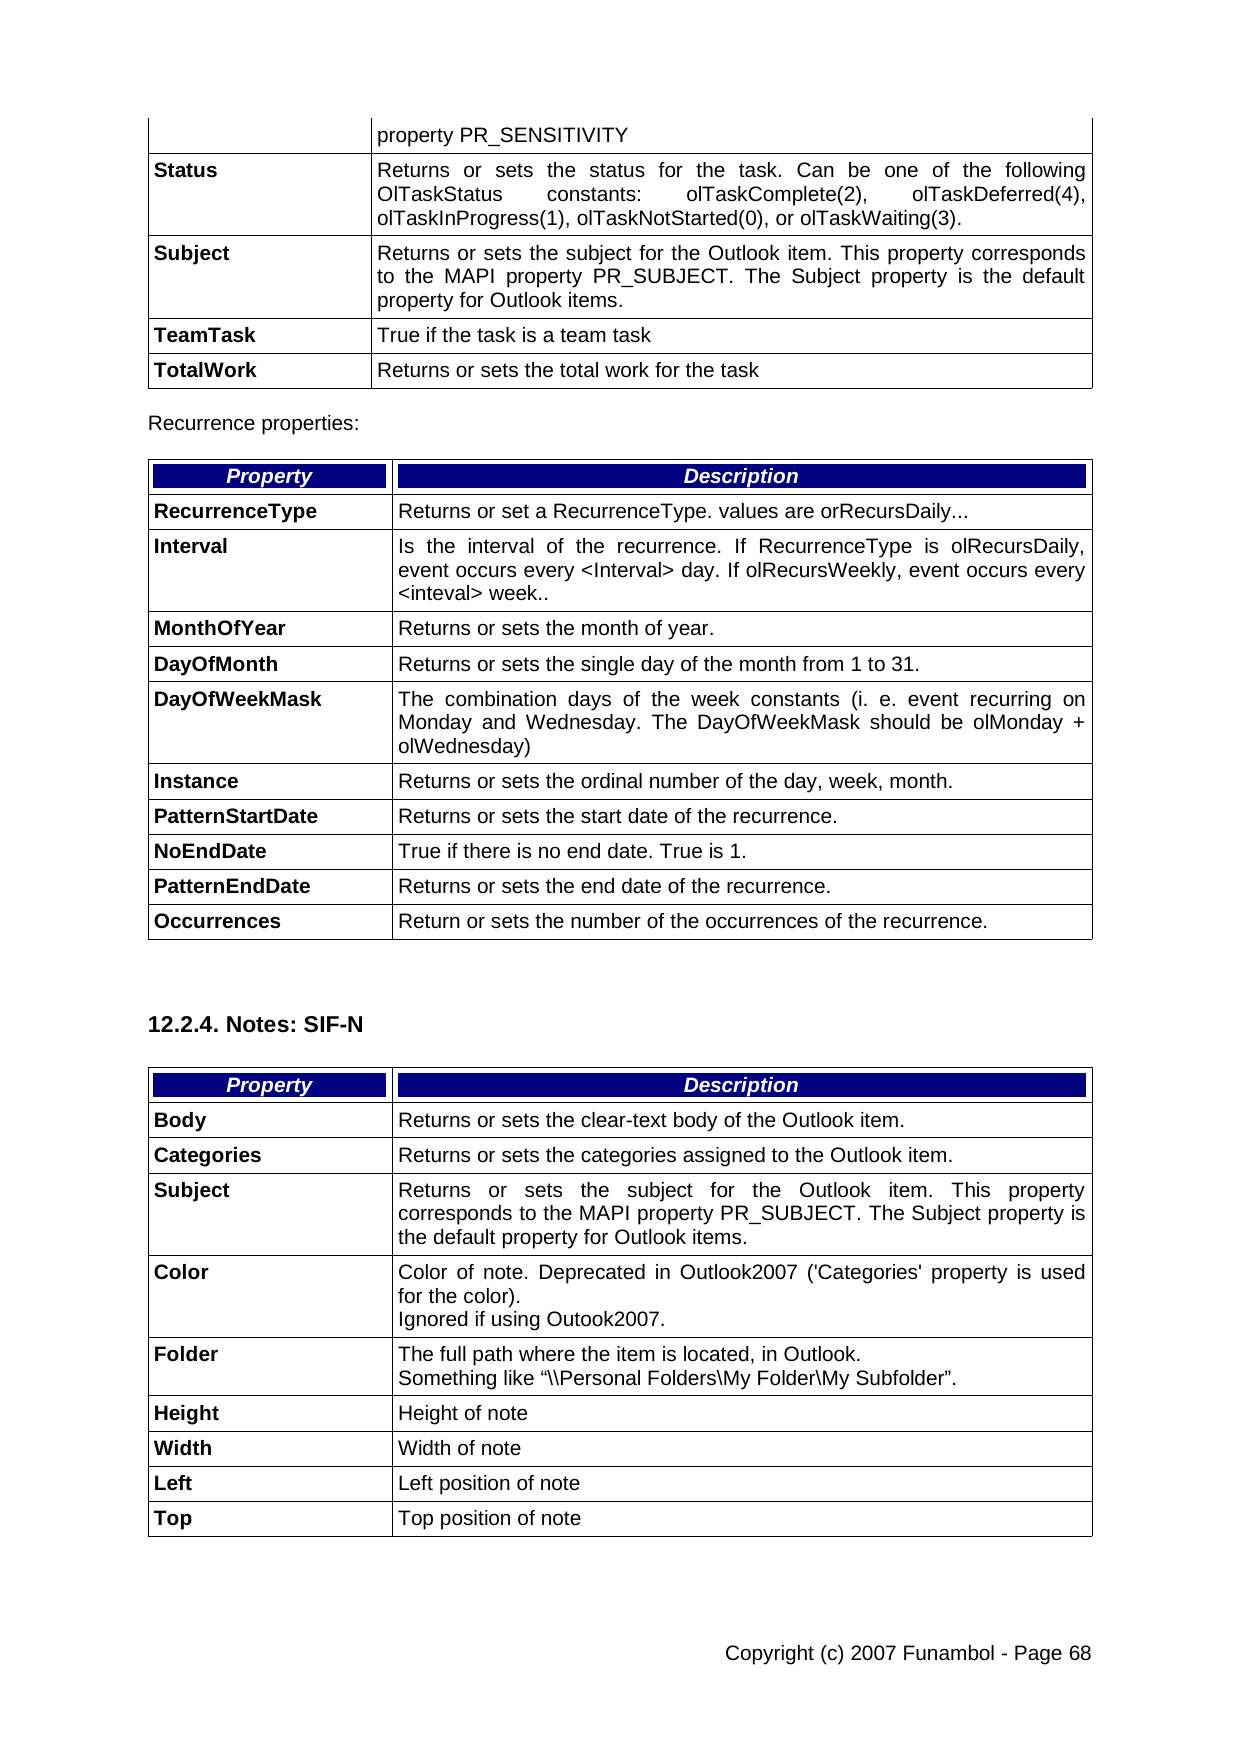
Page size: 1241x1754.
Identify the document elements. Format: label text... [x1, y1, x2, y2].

table_cell Returns or sets the subject for the Outlook item. This property corresponds to the MAPI property PR_SUBJECT. The Subject property is the default property for Outlook items. [372, 236, 1092, 318]
table_cell Left position of note [393, 1467, 1092, 1501]
table_cell Returns or sets the month of year. [393, 612, 1092, 646]
table_cell Top position of note [393, 1502, 1092, 1536]
table_cell Height [149, 1396, 392, 1431]
table_header Property [149, 1068, 392, 1102]
table_cell Color of note. Deprecated in Outlook2007 ('Categories' property is used for the color). Ignored if using Outook2007. [393, 1256, 1092, 1337]
table_cell Returns or set a RecurrenceType. values are orRecursDaily... [393, 495, 1092, 529]
text Recurrence properties: [148, 411, 1093, 435]
table_cell Height of note [393, 1396, 1092, 1431]
table_cell MonthOfYear [149, 612, 392, 646]
table_cell property PR_SENSITIVITY [372, 118, 1092, 153]
table_cell Returns or sets the single day of the month from 1 to 31. [393, 647, 1092, 681]
table_cell Instance [149, 764, 392, 799]
table_cell True if there is no end date. True is 1. [393, 835, 1092, 869]
table_cell NoEndDate [149, 835, 392, 869]
table_cell Left [149, 1467, 392, 1501]
table_cell The combination days of the week constants (i. e. event recurring on Monday and Wednesday. The DayOfWeekMask should be olMonday + olWednesday) [393, 682, 1092, 763]
table_cell Width of note [393, 1432, 1092, 1466]
table_cell Occurrences [149, 905, 392, 939]
table_cell The full path where the item is located, in Outlook. Something like “\\Personal Folders\My Folder\My Subfolder”. [393, 1338, 1092, 1395]
table_header Description [393, 460, 1092, 494]
table_cell PatternEndDate [149, 870, 392, 904]
table_cell Returns or sets the subject for the Outlook item. This property corresponds to the MAPI property PR_SUBJECT. The Subject property is the default property for Outlook items. [393, 1174, 1092, 1255]
table_cell [149, 118, 371, 153]
table_header Property [149, 460, 392, 494]
table_header Description [393, 1068, 1092, 1102]
table_cell DayOfMonth [149, 647, 392, 681]
table_cell Body [149, 1103, 392, 1137]
table_cell Width [149, 1432, 392, 1466]
table_cell Returns or sets the start date of the recurrence. [393, 800, 1092, 834]
table_cell Return or sets the number of the occurrences of the recurrence. [393, 905, 1092, 939]
table_cell Is the interval of the recurrence. If RecurrenceType is olRecursDaily, event occurs every <Interval> day. If olRecursWeekly, event occurs every <inteval> week.. [393, 530, 1092, 611]
table_cell Returns or sets the categories assigned to the Outlook item. [393, 1138, 1092, 1173]
table_cell True if the task is a team task [372, 319, 1092, 353]
table_cell Status [149, 154, 371, 235]
table_cell Returns or sets the total work for the task [372, 354, 1092, 388]
table_cell Subject [149, 1174, 392, 1255]
subtitle Notes: SIF-N [148, 1011, 1093, 1037]
table_cell Color [149, 1256, 392, 1337]
table_cell RecurrenceType [149, 495, 392, 529]
table_cell Returns or sets the end date of the recurrence. [393, 870, 1092, 904]
table_cell Interval [149, 530, 392, 611]
table_cell Subject [149, 236, 371, 318]
table_cell Folder [149, 1338, 392, 1395]
table_cell Returns or sets the clear-text body of the Outlook item. [393, 1103, 1092, 1137]
table_cell Categories [149, 1138, 392, 1173]
table_cell DayOfWeekMask [149, 682, 392, 763]
table_cell Returns or sets the ordinal number of the day, week, month. [393, 764, 1092, 799]
table_cell Top [149, 1502, 392, 1536]
table_cell Returns or sets the status for the task. Can be one of the following OlTaskStatus constants: olTaskComplete(2), olTaskDeferred(4), olTaskInProgress(1), olTaskNotStarted(0), or olTaskWaiting(3). [372, 154, 1092, 235]
table_cell TeamTask [149, 319, 371, 353]
table_cell TotalWork [149, 354, 371, 388]
table_cell PatternStartDate [149, 800, 392, 834]
